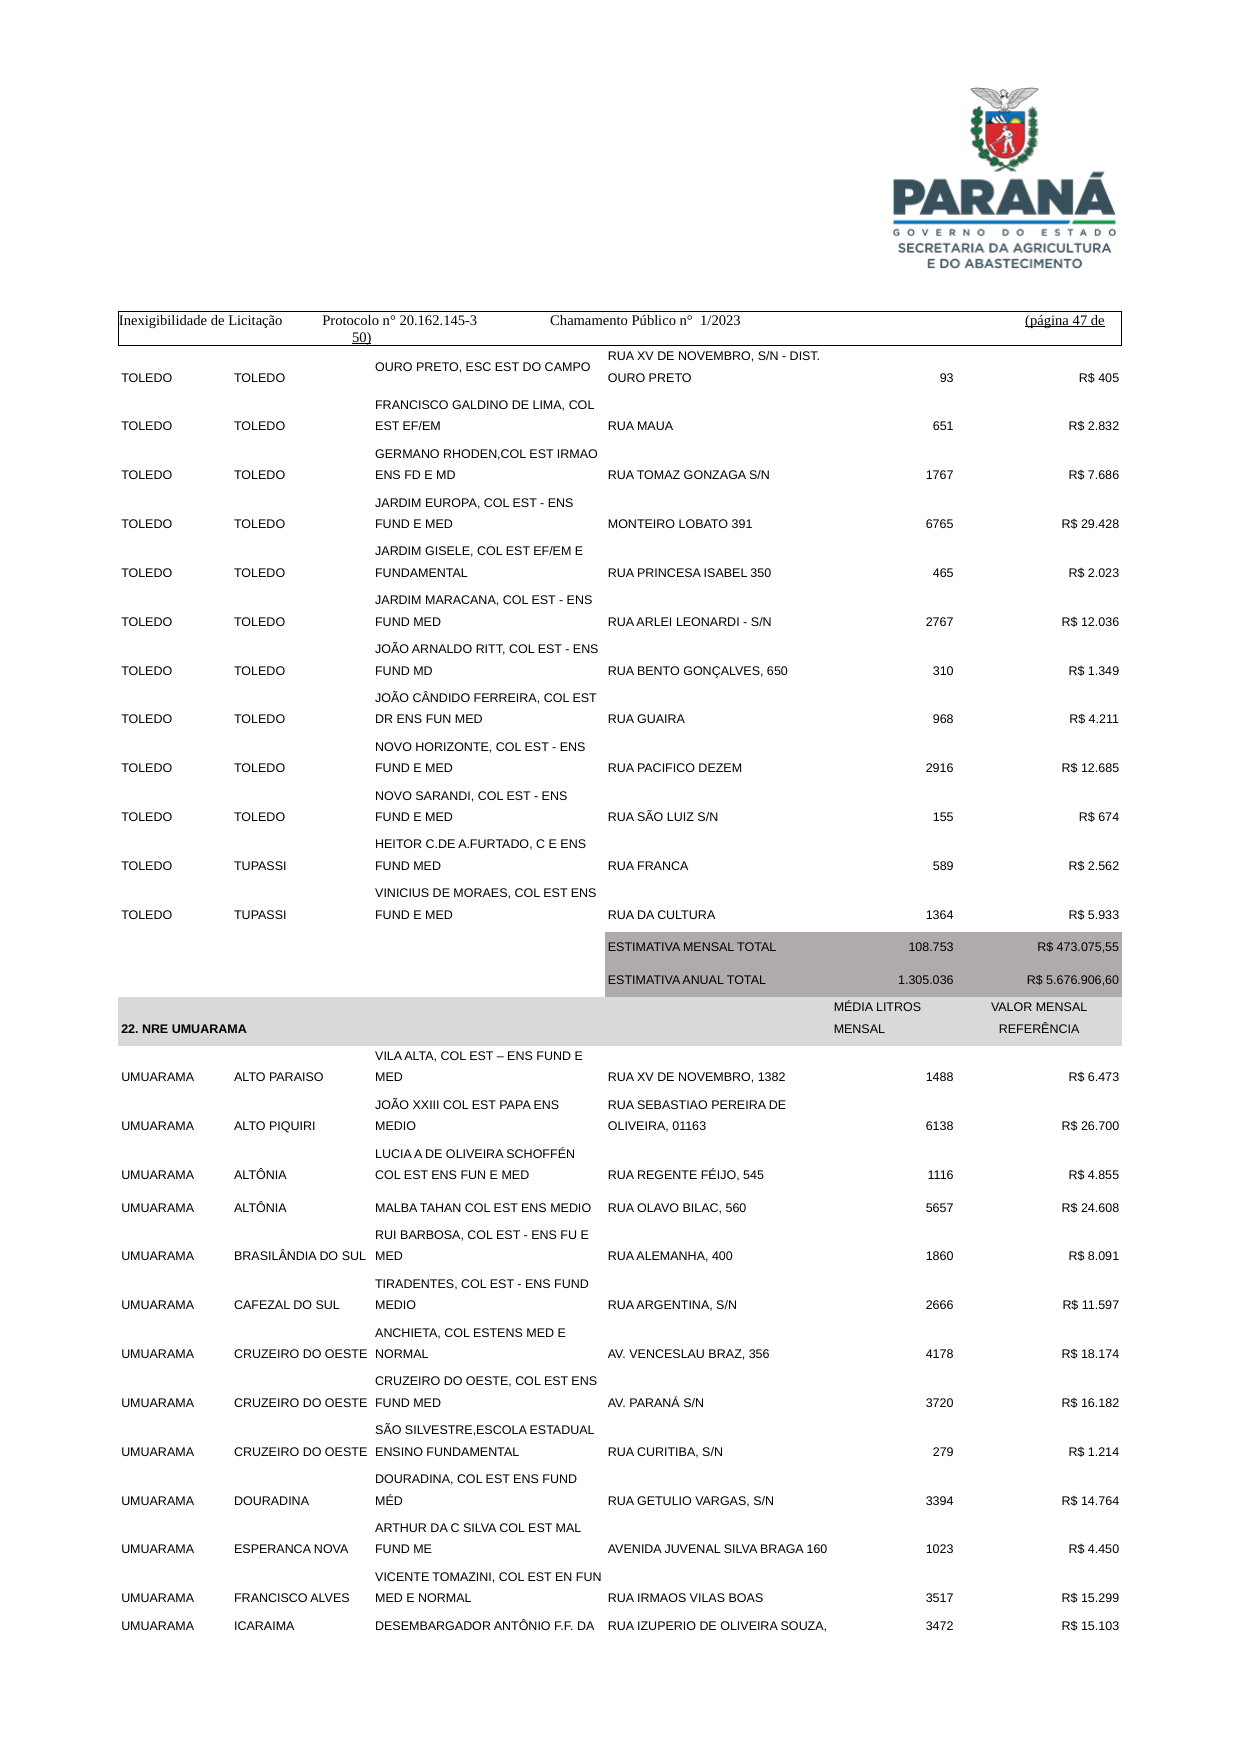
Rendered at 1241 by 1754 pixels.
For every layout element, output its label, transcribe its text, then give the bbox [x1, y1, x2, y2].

table_cell FRANCISCO ALVES [231, 1567, 372, 1615]
table_cell AV. VENCESLAU BRAZ, 356 [605, 1322, 831, 1371]
table_cell R$ 1.349 [956, 639, 1122, 688]
table_cell [372, 964, 605, 997]
table_cell ALTO PIQUIRI [231, 1095, 372, 1143]
table_cell R$ 2.023 [956, 541, 1122, 590]
table_cell VALOR MENSAL REFERÊNCIA [956, 997, 1122, 1046]
table_cell 108.753 [831, 932, 956, 964]
table_cell AVENIDA JUVENAL SILVA BRAGA 160 [605, 1518, 831, 1567]
table_cell 3720 [831, 1371, 956, 1420]
table_cell 1116 [831, 1143, 956, 1192]
table_cell UMUARAMA [118, 1143, 231, 1192]
table_cell ESTIMATIVA MENSAL TOTAL [605, 932, 831, 964]
table_cell 3517 [831, 1567, 956, 1615]
table_cell RUA MAUA [605, 395, 831, 443]
table_cell R$ 16.182 [956, 1371, 1122, 1420]
table_cell R$ 12.036 [956, 590, 1122, 639]
table_cell R$ 26.700 [956, 1095, 1122, 1143]
table_cell R$ 12.685 [956, 737, 1122, 785]
table_cell UMUARAMA [118, 1371, 231, 1420]
table_cell UMUARAMA [118, 1420, 231, 1469]
table_cell JARDIM EUROPA, COL EST - ENS FUND E MED [372, 492, 605, 541]
table_cell R$ 2.562 [956, 834, 1122, 883]
table_cell FRANCISCO GALDINO DE LIMA, COL EST EF/EM [372, 395, 605, 443]
table_cell RUA TOMAZ GONZAGA S/N [605, 444, 831, 492]
table_cell ARTHUR DA C SILVA COL EST MAL FUND ME [372, 1518, 605, 1567]
table_cell HEITOR C.DE A.FURTADO, C E ENS FUND MED [372, 834, 605, 883]
table_cell TOLEDO [231, 444, 372, 492]
table_cell RUA XV DE NOVEMBRO, S/N - DIST. OURO PRETO [605, 346, 831, 394]
table_cell 465 [831, 541, 956, 590]
table_cell TOLEDO [231, 737, 372, 785]
table_cell R$ 2.832 [956, 395, 1122, 443]
table_cell 5657 [831, 1192, 956, 1224]
table_cell [231, 964, 372, 997]
table_cell TOLEDO [118, 444, 231, 492]
table_cell TOLEDO [118, 737, 231, 785]
table_cell CRUZEIRO DO OESTE, COL EST ENS FUND MED [372, 1371, 605, 1420]
table_cell 2767 [831, 590, 956, 639]
table_cell 1488 [831, 1046, 956, 1094]
table_cell NOVO SARANDI, COL EST - ENS FUND E MED [372, 785, 605, 834]
table_cell TUPASSI [231, 834, 372, 883]
table_cell 3472 [831, 1615, 956, 1636]
table_cell SÃO SILVESTRE,ESCOLA ESTADUAL ENSINO FUNDAMENTAL [372, 1420, 605, 1469]
table_cell VINICIUS DE MORAES, COL EST ENS FUND E MED [372, 883, 605, 932]
table_cell JOÃO XXIII COL EST PAPA ENS MEDIO [372, 1095, 605, 1143]
table_cell MALBA TAHAN COL EST ENS MEDIO [372, 1192, 605, 1224]
table_cell UMUARAMA [118, 1615, 231, 1636]
table_cell RUA SÃO LUIZ S/N [605, 785, 831, 834]
table_cell 2666 [831, 1274, 956, 1322]
table_cell DESEMBARGADOR ANTÔNIO F.F. DA [372, 1615, 605, 1636]
table_cell UMUARAMA [118, 1192, 231, 1224]
table_cell RUA XV DE NOVEMBRO, 1382 [605, 1046, 831, 1094]
table_cell 3394 [831, 1469, 956, 1518]
table_cell RUA ARLEI LEONARDI - S/N [605, 590, 831, 639]
table_cell TOLEDO [231, 395, 372, 443]
table_cell R$ 6.473 [956, 1046, 1122, 1094]
table_cell [372, 932, 605, 964]
table_cell RUA ALEMANHA, 400 [605, 1225, 831, 1273]
table_cell R$ 11.597 [956, 1274, 1122, 1322]
table_cell 1023 [831, 1518, 956, 1567]
table_cell ANCHIETA, COL ESTENS MED E NORMAL [372, 1322, 605, 1371]
table_cell ESTIMATIVA ANUAL TOTAL [605, 964, 831, 997]
table_cell ALTÔNIA [231, 1192, 372, 1224]
table_cell RUA CURITIBA, S/N [605, 1420, 831, 1469]
table_cell R$ 405 [956, 346, 1122, 394]
table_cell R$ 8.091 [956, 1225, 1122, 1273]
table_cell 1364 [831, 883, 956, 932]
table_cell 589 [831, 834, 956, 883]
table_cell UMUARAMA [118, 1095, 231, 1143]
table_cell GERMANO RHODEN,COL EST IRMAO ENS FD E MD [372, 444, 605, 492]
table_cell TOLEDO [118, 492, 231, 541]
table_cell 2916 [831, 737, 956, 785]
table_cell UMUARAMA [118, 1225, 231, 1273]
table_cell 310 [831, 639, 956, 688]
table_cell TOLEDO [231, 785, 372, 834]
table_cell TOLEDO [231, 688, 372, 737]
table_cell 6138 [831, 1095, 956, 1143]
table_cell 93 [831, 346, 956, 394]
table_cell TOLEDO [118, 834, 231, 883]
table_cell ICARAIMA [231, 1615, 372, 1636]
table_cell UMUARAMA [118, 1469, 231, 1518]
table_cell RUA OLAVO BILAC, 560 [605, 1192, 831, 1224]
table_cell RUA PRINCESA ISABEL 350 [605, 541, 831, 590]
table_cell ESPERANCA NOVA [231, 1518, 372, 1567]
table_cell 155 [831, 785, 956, 834]
table_cell TOLEDO [118, 346, 231, 394]
table_cell RUA GUAIRA [605, 688, 831, 737]
table_cell TOLEDO [118, 785, 231, 834]
table_cell UMUARAMA [118, 1274, 231, 1322]
table_cell TOLEDO [118, 688, 231, 737]
table_cell CAFEZAL DO SUL [231, 1274, 372, 1322]
table_cell UMUARAMA [118, 1518, 231, 1567]
table_cell R$ 29.428 [956, 492, 1122, 541]
table_cell AV. PARANÁ S/N [605, 1371, 831, 1420]
table_cell TOLEDO [118, 639, 231, 688]
table_cell R$ 1.214 [956, 1420, 1122, 1469]
table_cell [231, 932, 372, 964]
table_cell R$ 4.450 [956, 1518, 1122, 1567]
table_cell [118, 932, 231, 964]
table_cell CRUZEIRO DO OESTE [231, 1371, 372, 1420]
table_cell TIRADENTES, COL EST - ENS FUND MEDIO [372, 1274, 605, 1322]
table_cell RUA ARGENTINA, S/N [605, 1274, 831, 1322]
table_cell TOLEDO [231, 541, 372, 590]
table_cell 1.305.036 [831, 964, 956, 997]
table_cell ALTÔNIA [231, 1143, 372, 1192]
table_cell 1860 [831, 1225, 956, 1273]
table_cell RUA PACIFICO DEZEM [605, 737, 831, 785]
table_cell TOLEDO [118, 883, 231, 932]
table_cell DOURADINA, COL EST ENS FUND MÉD [372, 1469, 605, 1518]
table_cell TOLEDO [231, 346, 372, 394]
table_cell R$ 674 [956, 785, 1122, 834]
table_cell CRUZEIRO DO OESTE [231, 1420, 372, 1469]
table_cell RUA REGENTE FÉIJO, 545 [605, 1143, 831, 1192]
table_cell BRASILÂNDIA DO SUL [231, 1225, 372, 1273]
table_cell RUA IZUPERIO DE OLIVEIRA SOUZA, [605, 1615, 831, 1636]
table_cell R$ 24.608 [956, 1192, 1122, 1224]
table_cell JOÃO ARNALDO RITT, COL EST - ENS FUND MD [372, 639, 605, 688]
table_cell 1767 [831, 444, 956, 492]
table_cell TOLEDO [118, 590, 231, 639]
table_cell TOLEDO [118, 541, 231, 590]
table_cell RUI BARBOSA, COL EST - ENS FU E MED [372, 1225, 605, 1273]
table_cell UMUARAMA [118, 1046, 231, 1094]
table_cell [118, 964, 231, 997]
table_cell TOLEDO [231, 639, 372, 688]
table_cell TOLEDO [118, 395, 231, 443]
table_cell R$ 4.211 [956, 688, 1122, 737]
table_cell LUCIA A DE OLIVEIRA SCHOFFÉN COL EST ENS FUN E MED [372, 1143, 605, 1192]
table_cell R$ 473.075,55 [956, 932, 1122, 964]
table_cell VILA ALTA, COL EST – ENS FUND E MED [372, 1046, 605, 1094]
table_cell 279 [831, 1420, 956, 1469]
table_cell R$ 15.103 [956, 1615, 1122, 1636]
table_cell VICENTE TOMAZINI, COL EST EN FUN MED E NORMAL [372, 1567, 605, 1615]
table_cell 4178 [831, 1322, 956, 1371]
table_cell TOLEDO [231, 492, 372, 541]
table_cell OURO PRETO, ESC EST DO CAMPO [372, 346, 605, 394]
table_cell R$ 18.174 [956, 1322, 1122, 1371]
table_cell 22. NRE UMUARAMA [118, 997, 831, 1046]
table_cell RUA DA CULTURA [605, 883, 831, 932]
table_cell R$ 5.676.906,60 [956, 964, 1122, 997]
table_cell RUA IRMAOS VILAS BOAS [605, 1567, 831, 1615]
table_cell 6765 [831, 492, 956, 541]
table_cell JARDIM MARACANA, COL EST - ENS FUND MED [372, 590, 605, 639]
table_cell MÉDIA LITROS MENSAL [831, 997, 956, 1046]
table_cell UMUARAMA [118, 1567, 231, 1615]
table_cell MONTEIRO LOBATO 391 [605, 492, 831, 541]
table_cell UMUARAMA [118, 1322, 231, 1371]
table_cell R$ 4.855 [956, 1143, 1122, 1192]
table_cell RUA SEBASTIAO PEREIRA DE OLIVEIRA, 01163 [605, 1095, 831, 1143]
table_cell R$ 7.686 [956, 444, 1122, 492]
table_cell RUA GETULIO VARGAS, S/N [605, 1469, 831, 1518]
table_cell TOLEDO [231, 590, 372, 639]
table_cell RUA FRANCA [605, 834, 831, 883]
table_cell R$ 5.933 [956, 883, 1122, 932]
table_cell CRUZEIRO DO OESTE [231, 1322, 372, 1371]
table_cell 968 [831, 688, 956, 737]
table_cell R$ 14.764 [956, 1469, 1122, 1518]
table_cell JARDIM GISELE, COL EST EF/EM E FUNDAMENTAL [372, 541, 605, 590]
table_cell DOURADINA [231, 1469, 372, 1518]
table_cell NOVO HORIZONTE, COL EST - ENS FUND E MED [372, 737, 605, 785]
table_cell R$ 15.299 [956, 1567, 1122, 1615]
table_cell JOÃO CÂNDIDO FERREIRA, COL EST DR ENS FUN MED [372, 688, 605, 737]
table_cell 651 [831, 395, 956, 443]
table_cell RUA BENTO GONÇALVES, 650 [605, 639, 831, 688]
table_cell TUPASSI [231, 883, 372, 932]
table_cell ALTO PARAISO [231, 1046, 372, 1094]
